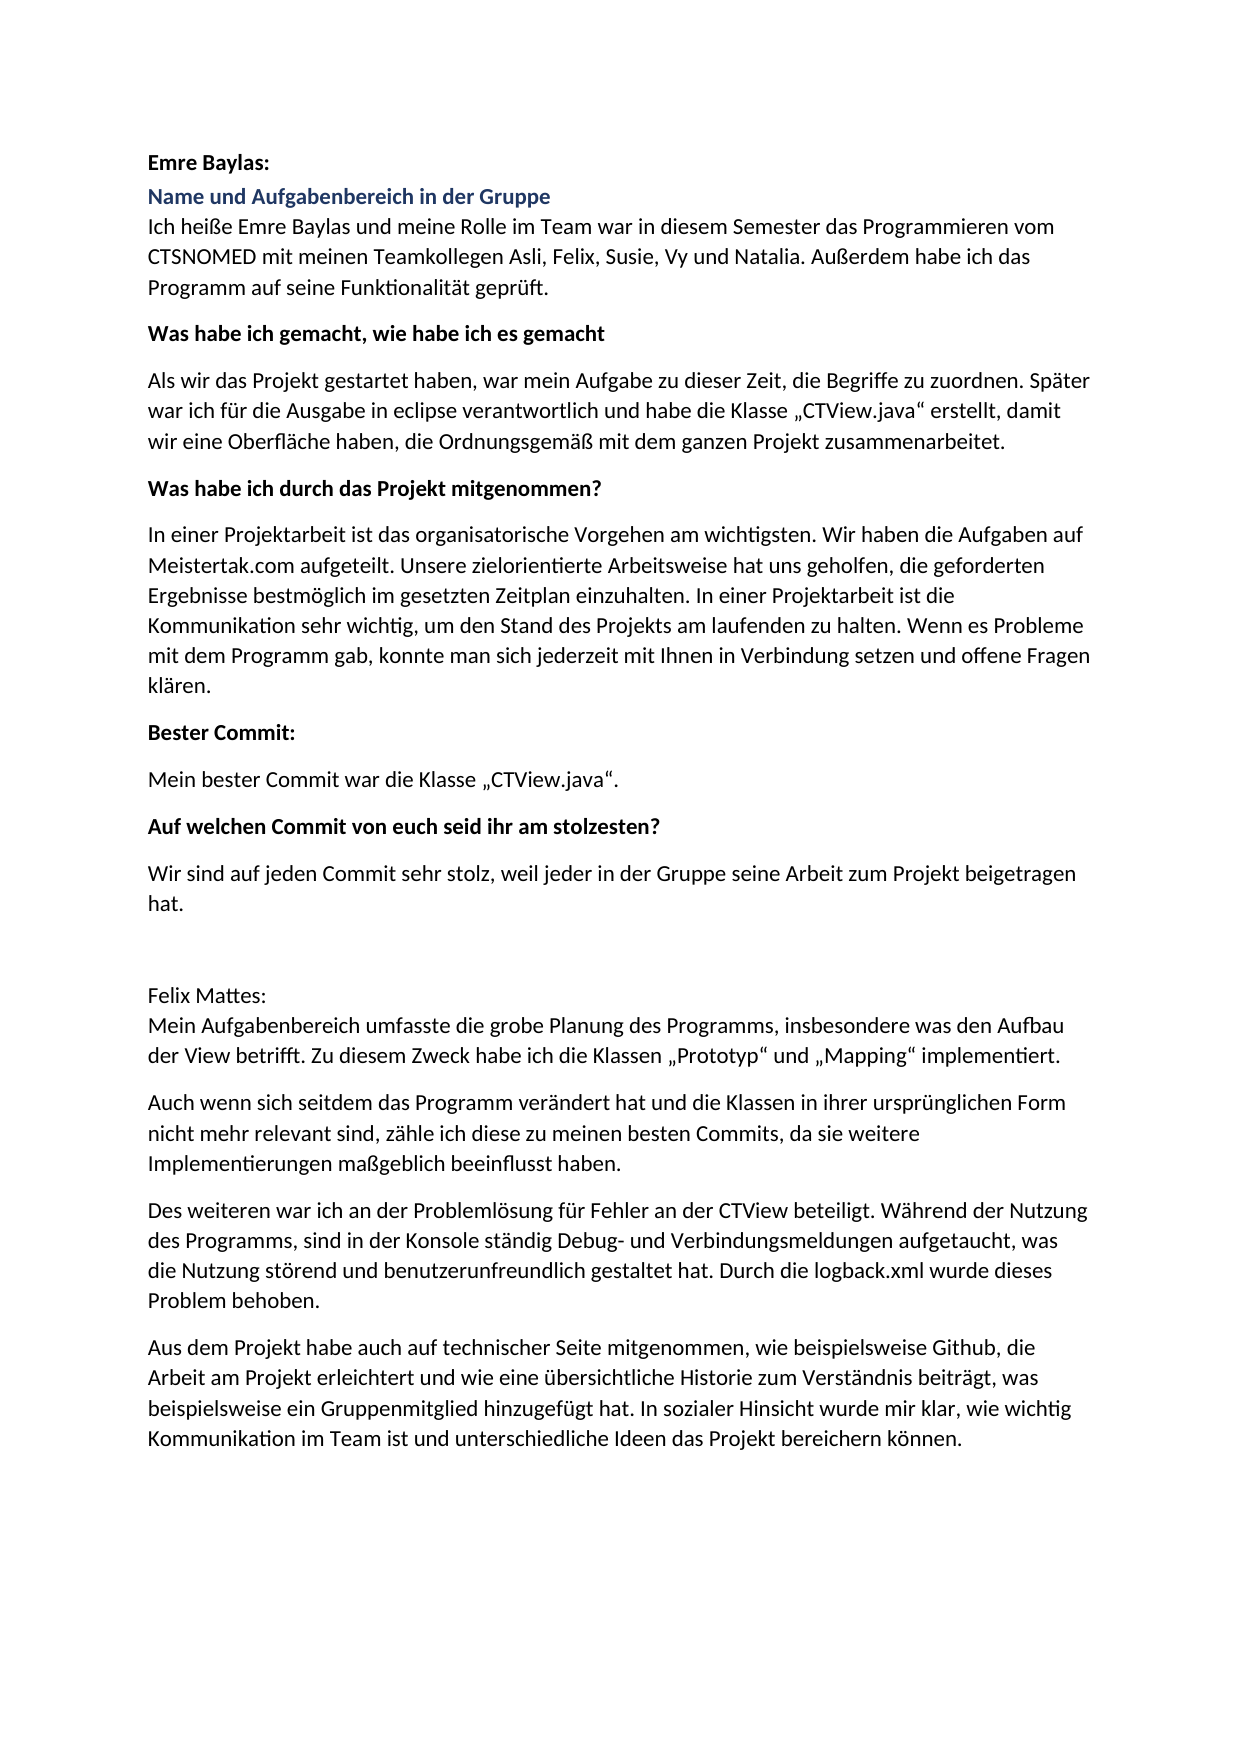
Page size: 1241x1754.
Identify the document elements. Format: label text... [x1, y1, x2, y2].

text Wir sind auf jeden Commit sehr stolz, weil jeder in der Gruppe seine Arbeit zum Projekt beigetragen hat. [148, 859, 1093, 917]
text In einer Projektarbeit ist das organisatorische Vorgehen am wichtigsten. Wir haben die Aufgaben auf Meistertak.com aufgeteilt. Unsere zielorientierte Arbeitsweise hat uns geholfen, die geforderten Ergebnisse bestmöglich im gesetzten Zeitplan einzuhalten. In einer Projektarbeit ist die Kommunikation sehr wichtig, um den Stand des Projekts am laufenden zu halten. Wenn es Probleme mit dem Programm gab, konnte man sich jederzeit mit Ihnen in Verbindung setzen und offene Fragen klären. [148, 521, 1093, 699]
subtitle Felix Mattes: [148, 981, 1093, 1009]
text Was habe ich gemacht, wie habe ich es gemacht [148, 319, 1093, 347]
text Auf welchen Commit von euch seid ihr am stolzesten? [148, 812, 1093, 840]
text Ich heiße Emre Baylas und meine Rolle im Team war in diesem Semester das Programmieren vom CTSNOMED mit meinen Teamkollegen Asli, Felix, Susie, Vy und Natalia. Außerdem habe ich das Programm auf seine Funktionalität geprüft. [148, 212, 1093, 301]
text Des weiteren war ich an der Problemlösung für Fehler an der CTView beteiligt. Während der Nutzung des Programms, sind in der Konsole ständig Debug- und Verbindungsmeldungen aufgetaucht, was die Nutzung störend und benutzerunfreundlich gestaltet hat. Durch die logback.xml wurde dieses Problem behoben. [148, 1196, 1093, 1314]
text Mein Aufgabenbereich umfasste die grobe Planung des Programms, insbesondere was den Aufbau der View betrifft. Zu diesem Zweck habe ich die Klassen „Prototyp“ und „Mapping“ implementiert. [148, 1011, 1093, 1070]
subtitle Emre Baylas: [148, 148, 1093, 176]
subtitle Name und Aufgabenbereich in der Gruppe [148, 182, 1093, 210]
text Was habe ich durch das Projekt mitgenommen? [148, 474, 1093, 502]
text Als wir das Projekt gestartet haben, war mein Aufgabe zu dieser Zeit, die Begriffe zu zuordnen. Später war ich für die Ausgabe in eclipse verantwortlich und habe die Klasse „CTView.java“ erstellt, damit wir eine Oberfläche haben, die Ordnungsgemäß mit dem ganzen Projekt zusammenarbeitet. [148, 366, 1093, 455]
text Mein bester Commit war die Klasse „CTView.java“. [148, 765, 1093, 793]
text Auch wenn sich seitdem das Programm verändert hat und die Klassen in ihrer ursprünglichen Form nicht mehr relevant sind, zähle ich diese zu meinen besten Commits, da sie weitere Implementierungen maßgeblich beeinflusst haben. [148, 1088, 1093, 1177]
text Bester Commit: [148, 718, 1093, 746]
text Aus dem Projekt habe auch auf technischer Seite mitgenommen, wie beispielsweise Github, die Arbeit am Projekt erleichtert und wie eine übersichtliche Historie zum Verständnis beiträgt, was beispielsweise ein Gruppenmitglied hinzugefügt hat. In sozialer Hinsicht wurde mir klar, wie wichtig Kommunikation im Team ist und unterschiedliche Ideen das Projekt bereichern können. [148, 1333, 1093, 1452]
